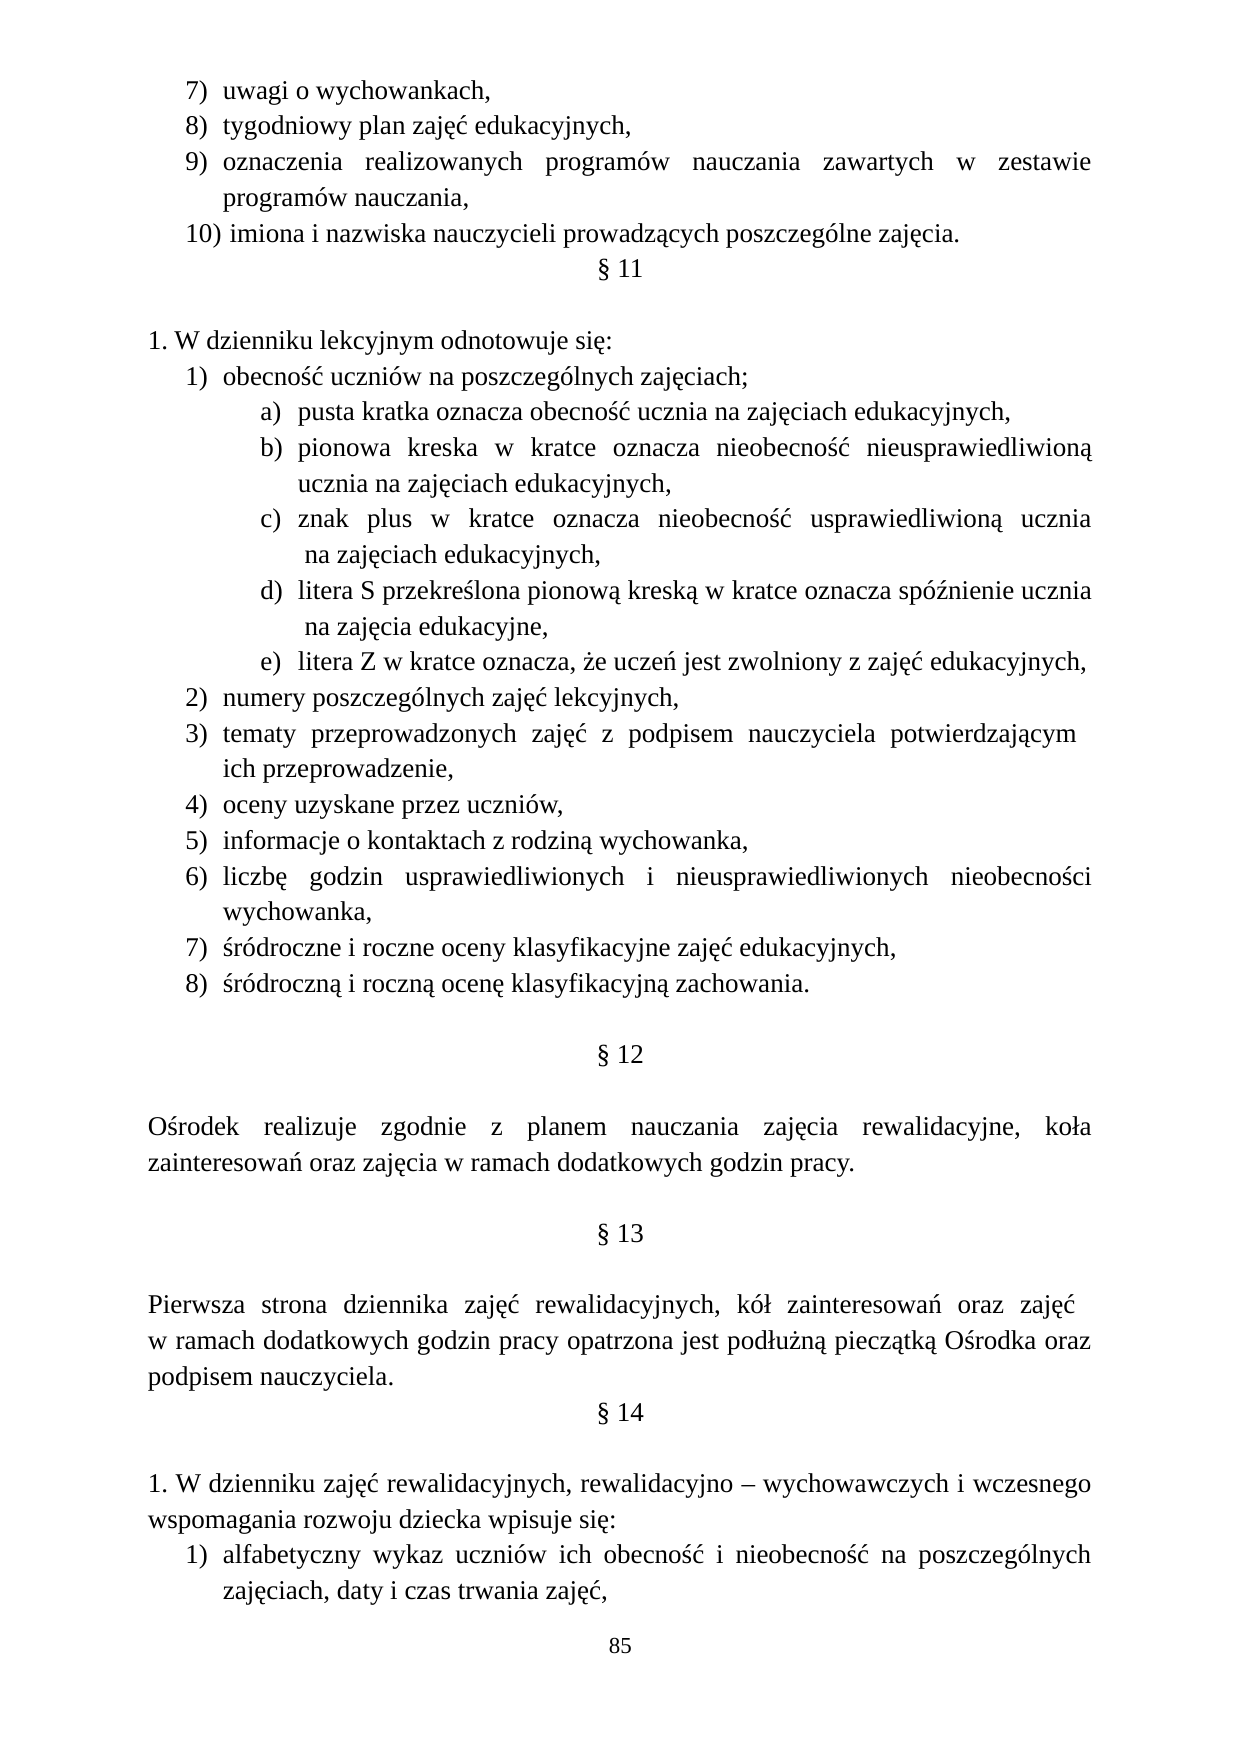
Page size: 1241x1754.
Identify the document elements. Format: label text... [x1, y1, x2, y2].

text Pierwsza strona dziennika zajęć rewalidacyjnych, kół zainteresowań oraz zajęć w ramach dodatkowych godzin pracy opatrzona jest podłużną pieczątką Ośrodka oraz podpisem nauczyciela. [148, 1288, 1092, 1391]
list liczbę godzin usprawiedliwionych i nieusprawiedliwionych nieobecności wychowanka, [185, 860, 1092, 927]
list oceny uzyskane przez uczniów, [185, 788, 1092, 819]
list pionowa kreska w kratce oznacza nieobecność nieusprawiedliwioną ucznia na zajęciach edukacyjnych, [260, 431, 1092, 498]
list uwagi o wychowankach, [185, 74, 1092, 105]
text § 11 [148, 252, 1092, 283]
list tematy przeprowadzonych zajęć z podpisem nauczyciela potwierdzającym ich przeprowadzenie, [185, 717, 1092, 784]
list śródroczną i roczną ocenę klasyfikacyjną zachowania. [185, 967, 1092, 998]
list znak plus w kratce oznacza nieobecność usprawiedliwioną ucznia na zajęciach edukacyjnych, [260, 502, 1092, 569]
text 1. W dzienniku zajęć rewalidacyjnych, rewalidacyjno – wychowawczych i wczesnego wspomagania rozwoju dziecka wpisuje się: [148, 1467, 1092, 1534]
list oznaczenia realizowanych programów nauczania zawartych w zestawie programów nauczania, [185, 145, 1092, 212]
list obecność uczniów na poszczególnych zajęciach; [185, 359, 1092, 391]
list alfabetyczny wykaz uczniów ich obecność i nieobecność na poszczególnych zajęciach, daty i czas trwania zajęć, [185, 1539, 1092, 1606]
list informacje o kontaktach z rodziną wychowanka, [185, 824, 1092, 855]
text § 14 [148, 1396, 1092, 1427]
text 1. W dzienniku lekcyjnym odnotowuje się: [148, 324, 1092, 355]
list śródroczne i roczne oceny klasyfikacyjne zajęć edukacyjnych, [185, 931, 1092, 962]
text Ośrodek realizuje zgodnie z planem nauczania zajęcia rewalidacyjne, koła zainteresowań oraz zajęcia w ramach dodatkowych godzin pracy. [148, 1110, 1092, 1177]
list litera S przekreślona pionową kreską w kratce oznacza spóźnienie ucznia na zajęcia edukacyjne, [260, 574, 1092, 641]
list litera Z w kratce oznacza, że uczeń jest zwolniony z zajęć edukacyjnych, [260, 645, 1092, 677]
list imiona i nazwiska nauczycieli prowadzących poszczególne zajęcia. [185, 217, 1092, 248]
list pusta kratka oznacza obecność ucznia na zajęciach edukacyjnych, [260, 395, 1092, 426]
text § 12 [148, 1038, 1092, 1069]
text § 13 [148, 1217, 1092, 1248]
list tygodniowy plan zajęć edukacyjnych, [185, 109, 1092, 141]
list numery poszczególnych zajęć lekcyjnych, [185, 681, 1092, 712]
